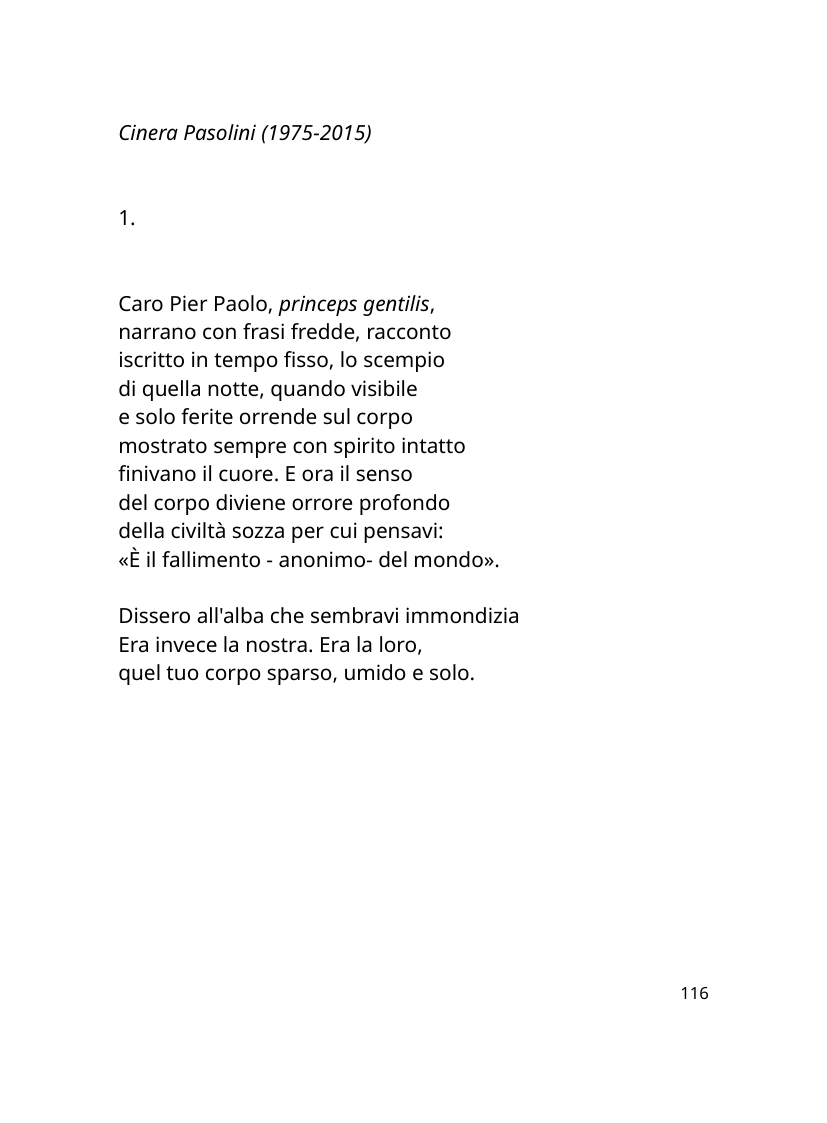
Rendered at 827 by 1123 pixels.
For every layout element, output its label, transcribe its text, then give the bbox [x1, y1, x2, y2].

text 1. [118, 203, 709, 232]
text «È il fallimento - anonimo- del mondo». [118, 545, 709, 573]
text Cinera Pasolini (1975-2015) [118, 118, 709, 147]
text Dissero all'alba che sembravi immondizia [118, 602, 709, 630]
text iscritto in tempo fisso, lo scempio [118, 346, 709, 374]
text del corpo diviene orrore profondo [118, 488, 709, 516]
text della civiltà sozza per cui pensavi: [118, 516, 709, 545]
text Era invece la nostra. Era la loro, [118, 630, 709, 658]
text di quella notte, quando visibile [118, 374, 709, 402]
text Caro Pier Paolo, princeps gentilis, [118, 289, 709, 317]
text finivano il cuore. E ora il senso [118, 459, 709, 488]
text mostrato sempre con spirito intatto [118, 431, 709, 459]
text quel tuo corpo sparso, umido e solo. [118, 658, 709, 687]
text narrano con frasi fredde, racconto [118, 317, 709, 346]
text e solo ferite orrende sul corpo [118, 402, 709, 431]
